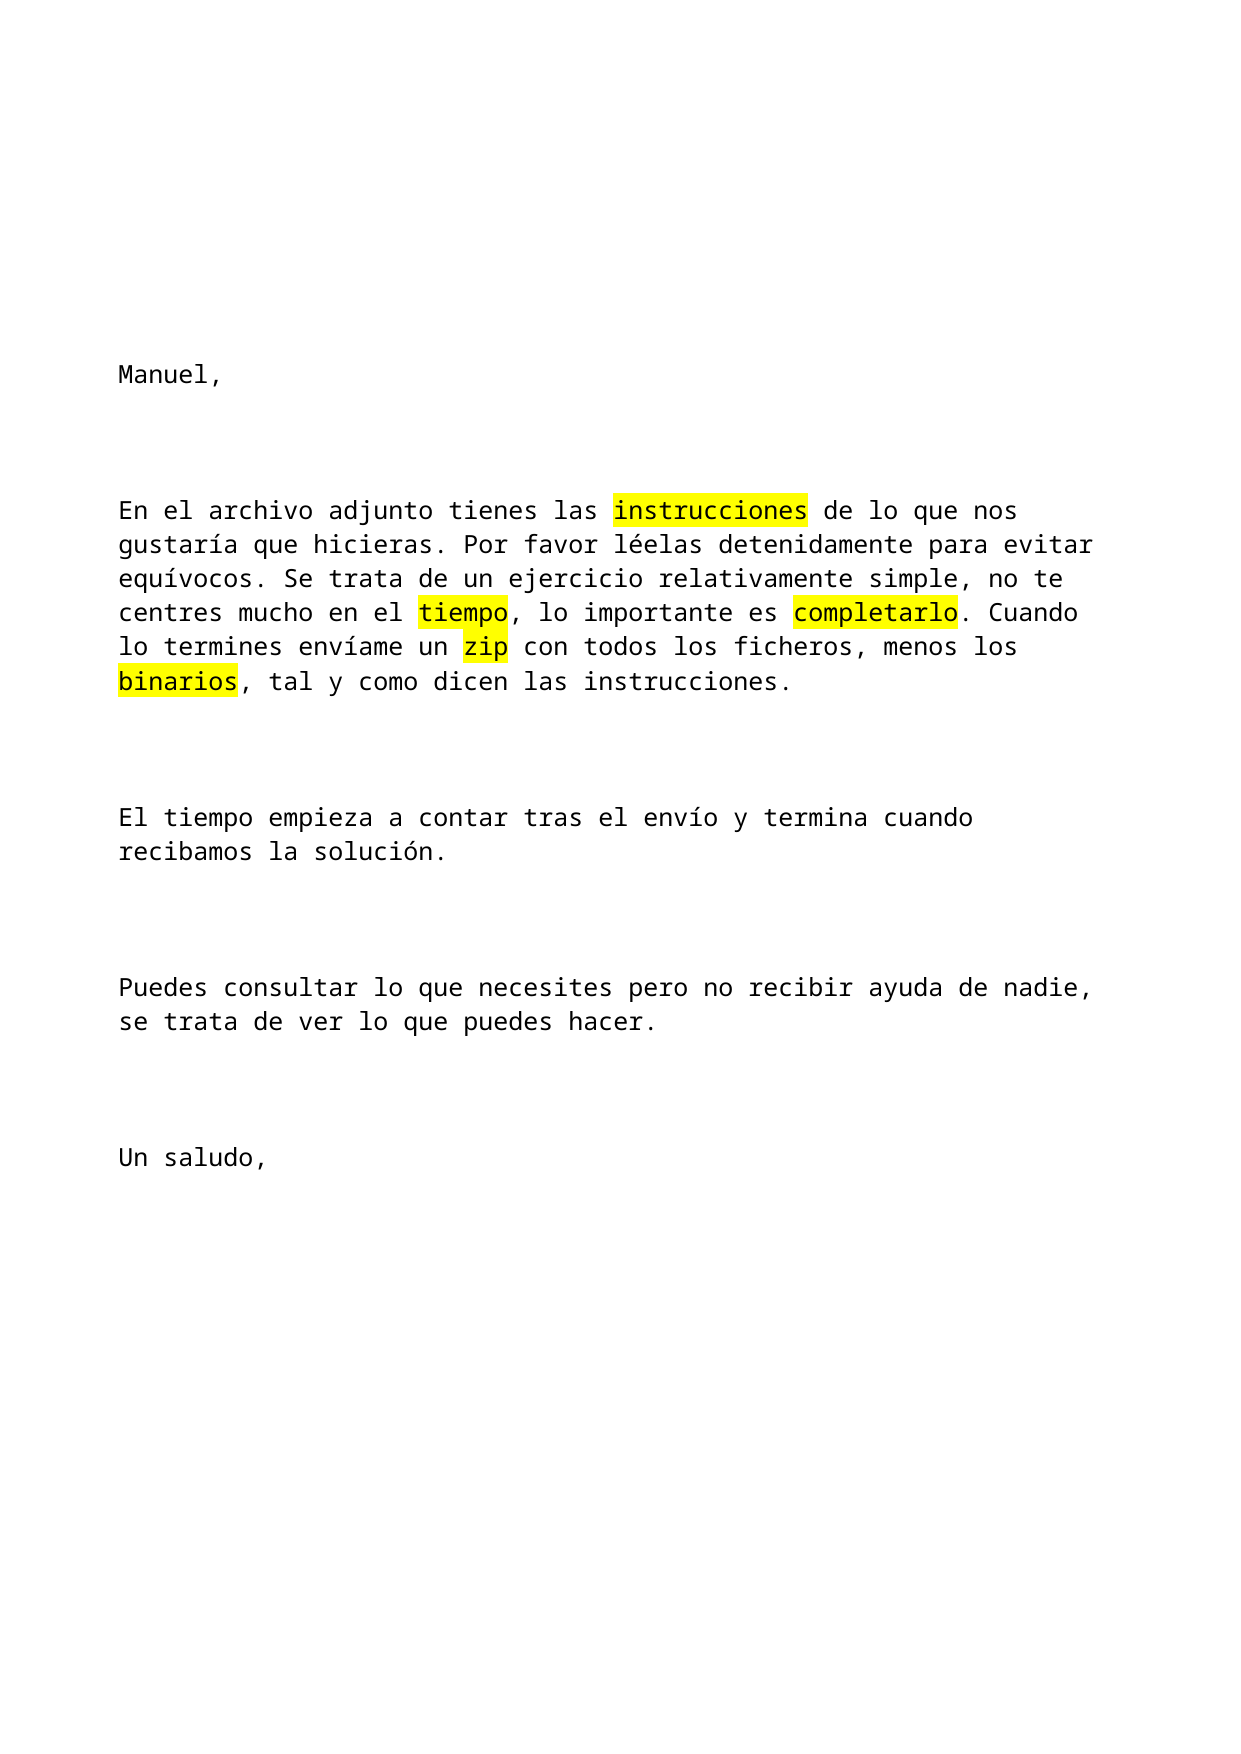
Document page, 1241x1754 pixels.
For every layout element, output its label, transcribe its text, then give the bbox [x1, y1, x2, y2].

text Puedes consultar lo que necesites pero no recibir ayuda de nadie, se trata de ver lo que puedes hacer. [118, 970, 1122, 1038]
text El tiempo empieza a contar tras el envío y termina cuando recibamos la solución. [118, 799, 1122, 867]
text Manuel, [118, 357, 1122, 391]
text Un saludo, [118, 1140, 1122, 1174]
text En el archivo adjunto tienes las instrucciones de lo que nos gustaría que hicieras. Por favor léelas detenidamente para evitar equívocos. Se trata de un ejercicio relativamente simple, no te centres mucho en el tiempo, lo importante es completarlo. Cuando lo termines envíame un zip con todos los ficheros, menos los binarios, tal y como dicen las instrucciones. [118, 493, 1122, 697]
